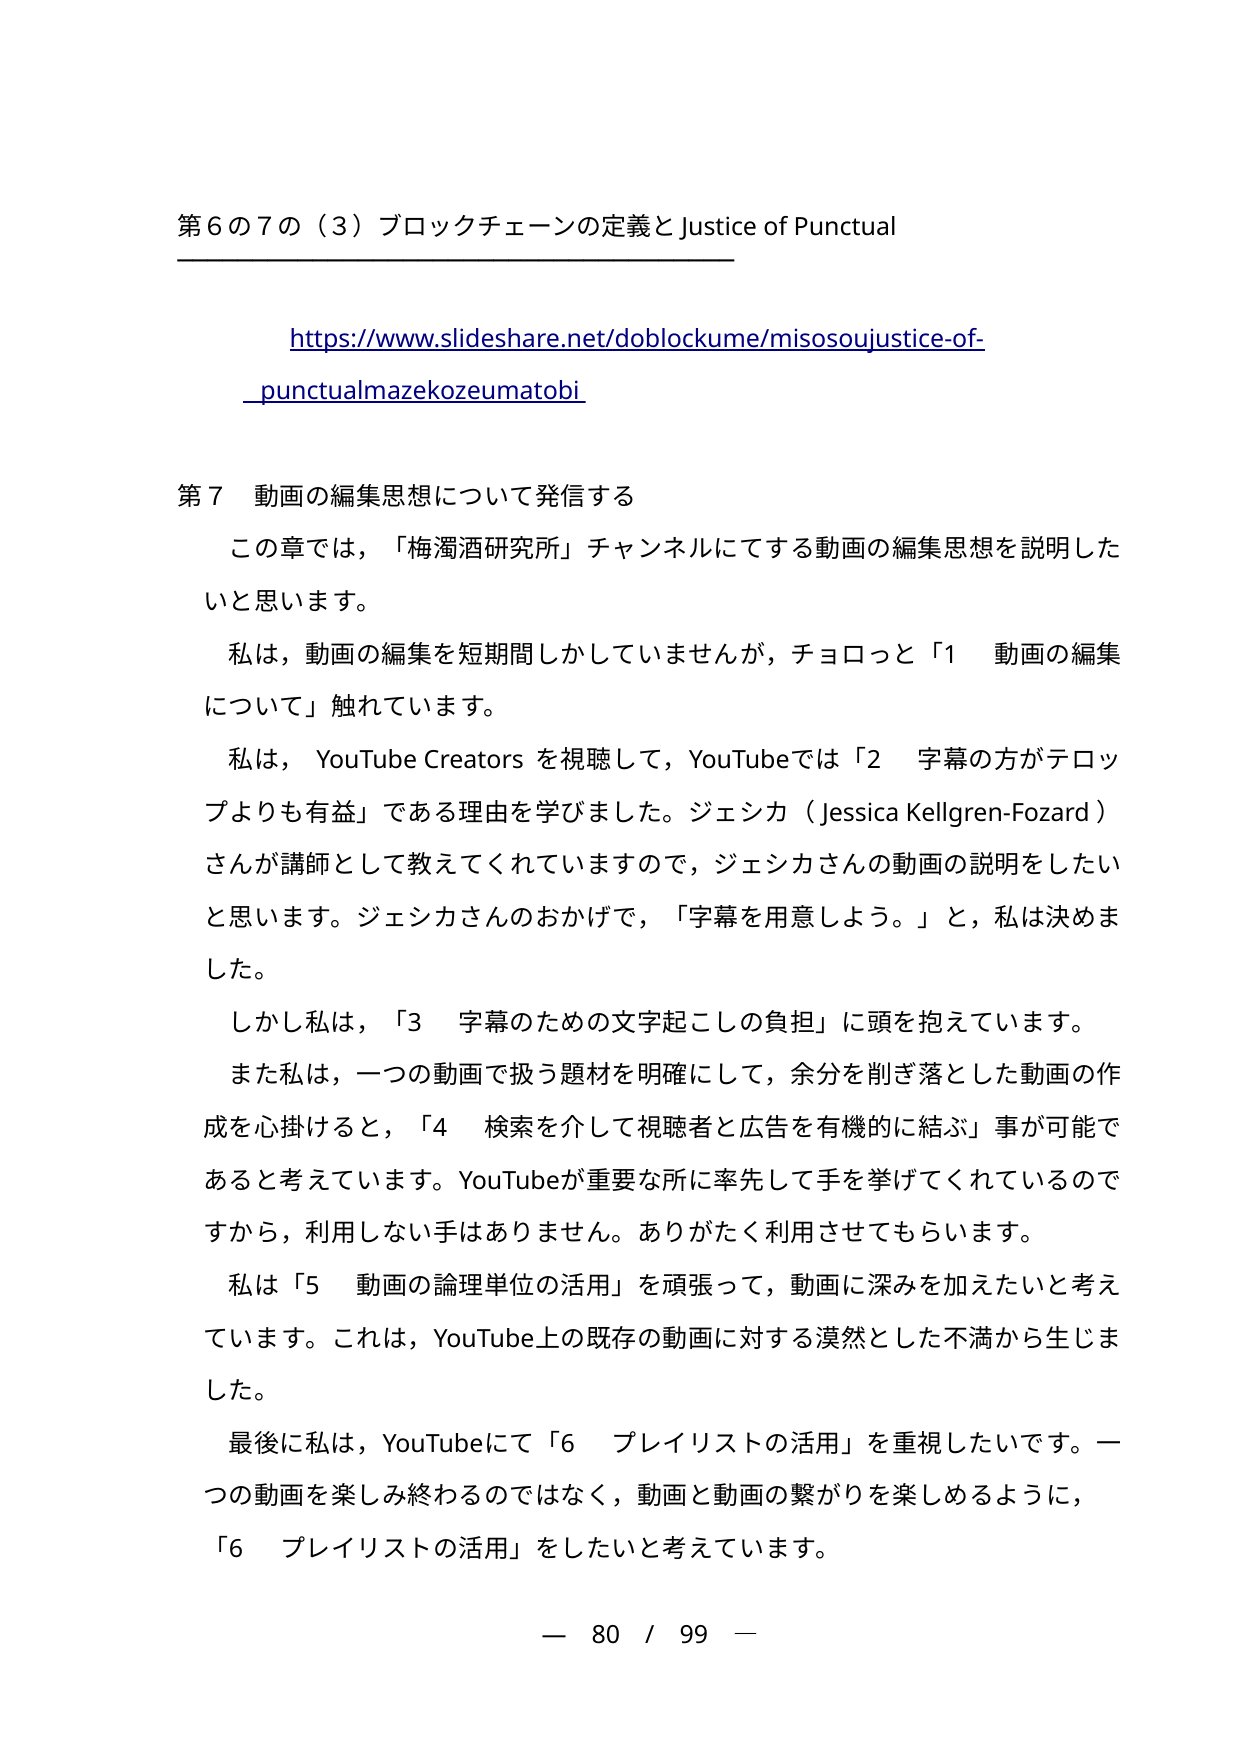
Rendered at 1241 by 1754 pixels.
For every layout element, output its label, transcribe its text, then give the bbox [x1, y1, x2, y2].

text また私は，一つの動画で扱う題材を明確にして，余分を削ぎ落とした動画の作成を心掛けると，「４ 検索を介して視聴者と広告を有機的に結ぶ」事が可能であると考えています。YouTubeが重要な所に率先して手を挙げてくれているのですから，利用しない手はありません。ありがたく利用させてもらいます。 [196, 1047, 1122, 1257]
text 私は，動画の編集を短期間しかしていませんが，チョロっと「１ 動画の編集について」触れています。 [196, 626, 1122, 731]
subtitle 動画の編集思想について発信する [177, 468, 1122, 521]
text 私は「５ 動画の論理単位の活用」を頑張って，動画に深みを加えたいと考えています。これは，YouTube上の既存の動画に対する漠然とした不満から生じました。 [196, 1257, 1122, 1415]
text https://www.slideshare.net/doblockume/misosoujustice-of-punctualmazekozeumatobi [243, 310, 1122, 416]
text しかし私は，「３ 字幕のための文字起こしの負担」に頭を抱えています。 [196, 994, 1122, 1047]
text 最後に私は，YouTubeにて「６ プレイリストの活用」を重視したいです。一つの動画を楽しみ終わるのではなく，動画と動画の繋がりを楽しめるように，「６ プレイリストの活用」をしたいと考えています。 [196, 1415, 1122, 1573]
text この章では，「梅濁酒研究所」チャンネルにてする動画の編集思想を説明したいと思います。 [196, 521, 1122, 626]
text 私は，YouTube Creatorsを視聴して，YouTubeでは「２ 字幕の方がテロップよりも有益」である理由を学びました。ジェシカ（Jessica Kellgren-Fozard）さんが講師として教えてくれていますので，ジェシカさんの動画の説明をしたいと思います。ジェシカさんのおかげで，「字幕を用意しよう。」と，私は決めました。 [196, 731, 1122, 994]
